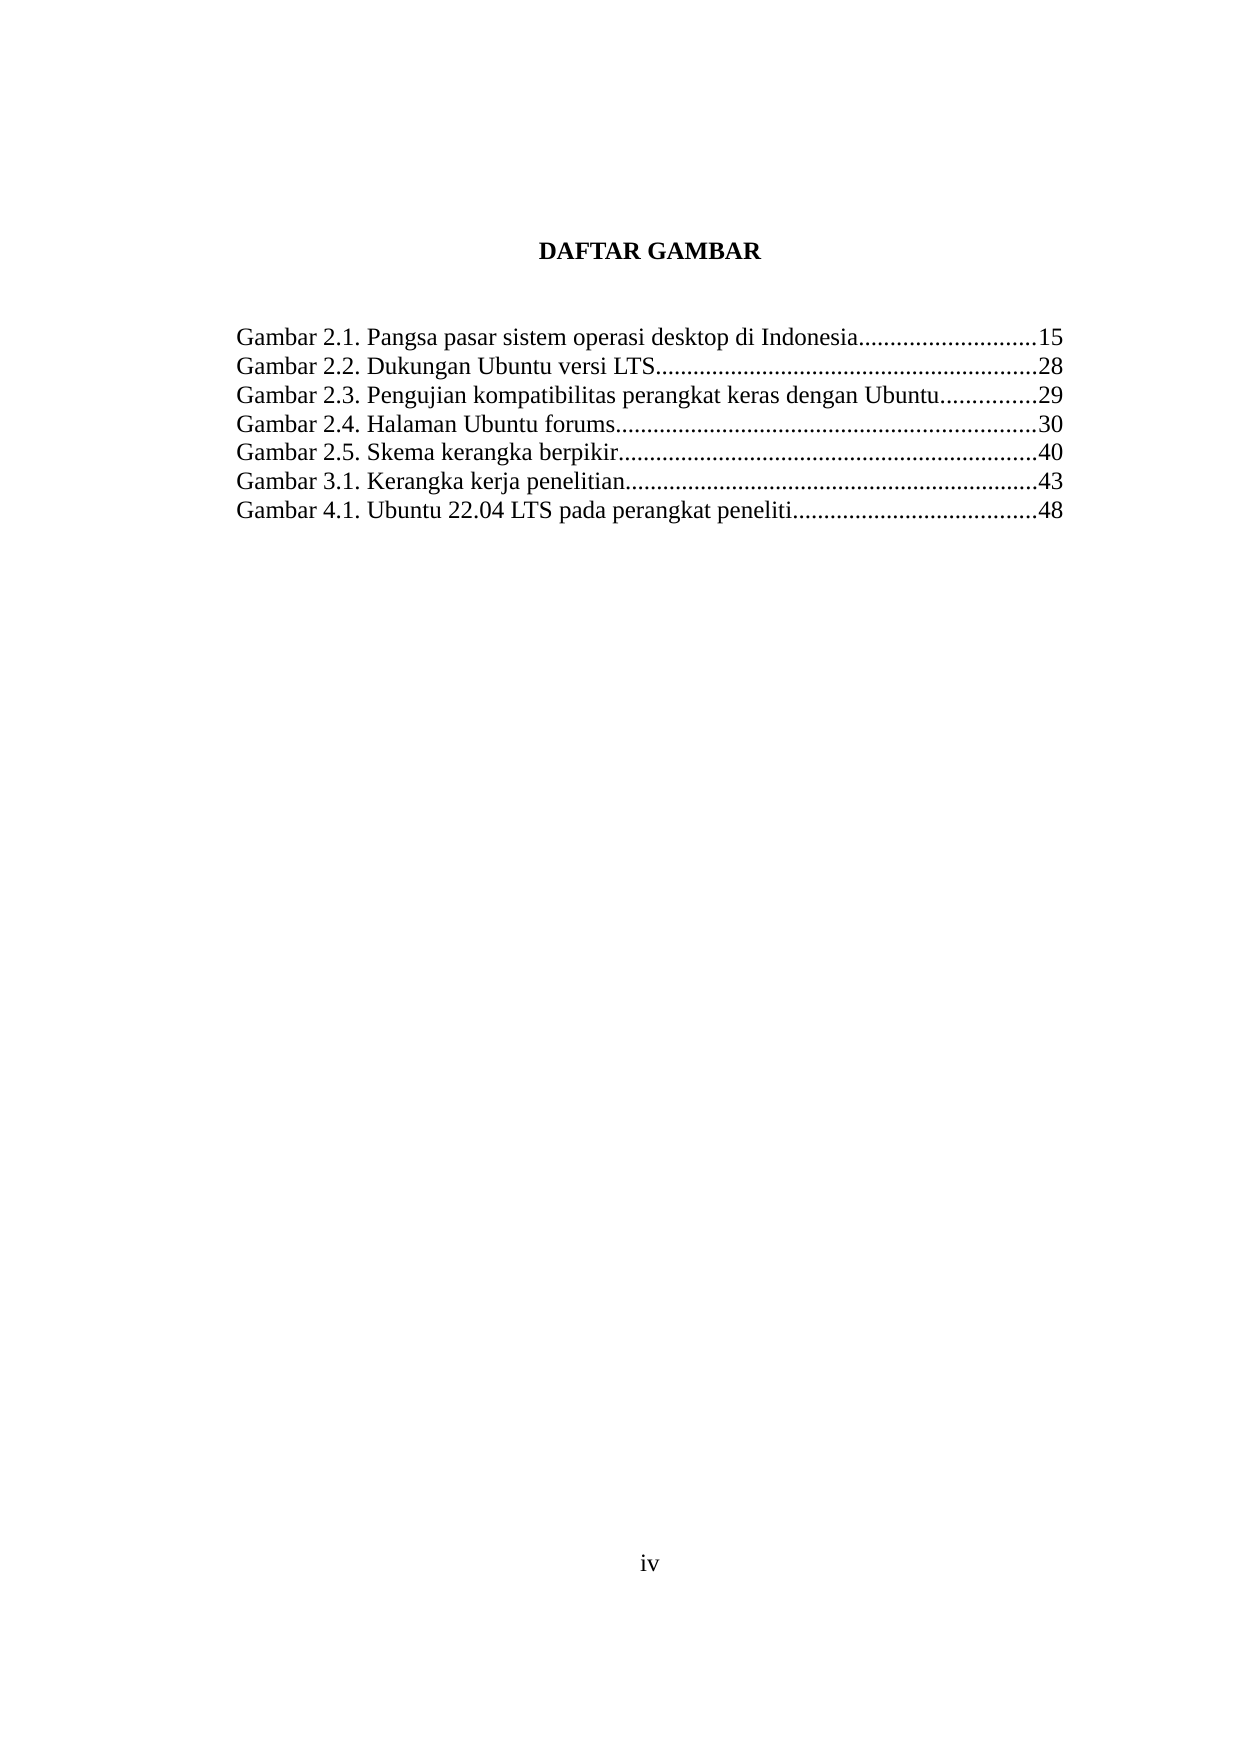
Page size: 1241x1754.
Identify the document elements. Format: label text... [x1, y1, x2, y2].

text Gambar 2.2. Dukungan Ubuntu versi LTS 28 [236, 351, 1063, 380]
text Gambar 2.3. Pengujian kompatibilitas perangkat keras dengan Ubuntu 29 [236, 380, 1063, 409]
text Gambar 2.5. Skema kerangka berpikir 40 [236, 437, 1063, 466]
text Gambar 4.1. Ubuntu 22.04 LTS pada perangkat peneliti 48 [236, 495, 1063, 524]
text Gambar 3.1. Kerangka kerja penelitian 43 [236, 466, 1063, 495]
text Gambar 2.4. Halaman Ubuntu forums 30 [236, 409, 1063, 437]
subtitle DAFTAR GAMBAR [236, 236, 1063, 265]
text Gambar 2.1. Pangsa pasar sistem operasi desktop di Indonesia 15 [236, 322, 1063, 351]
